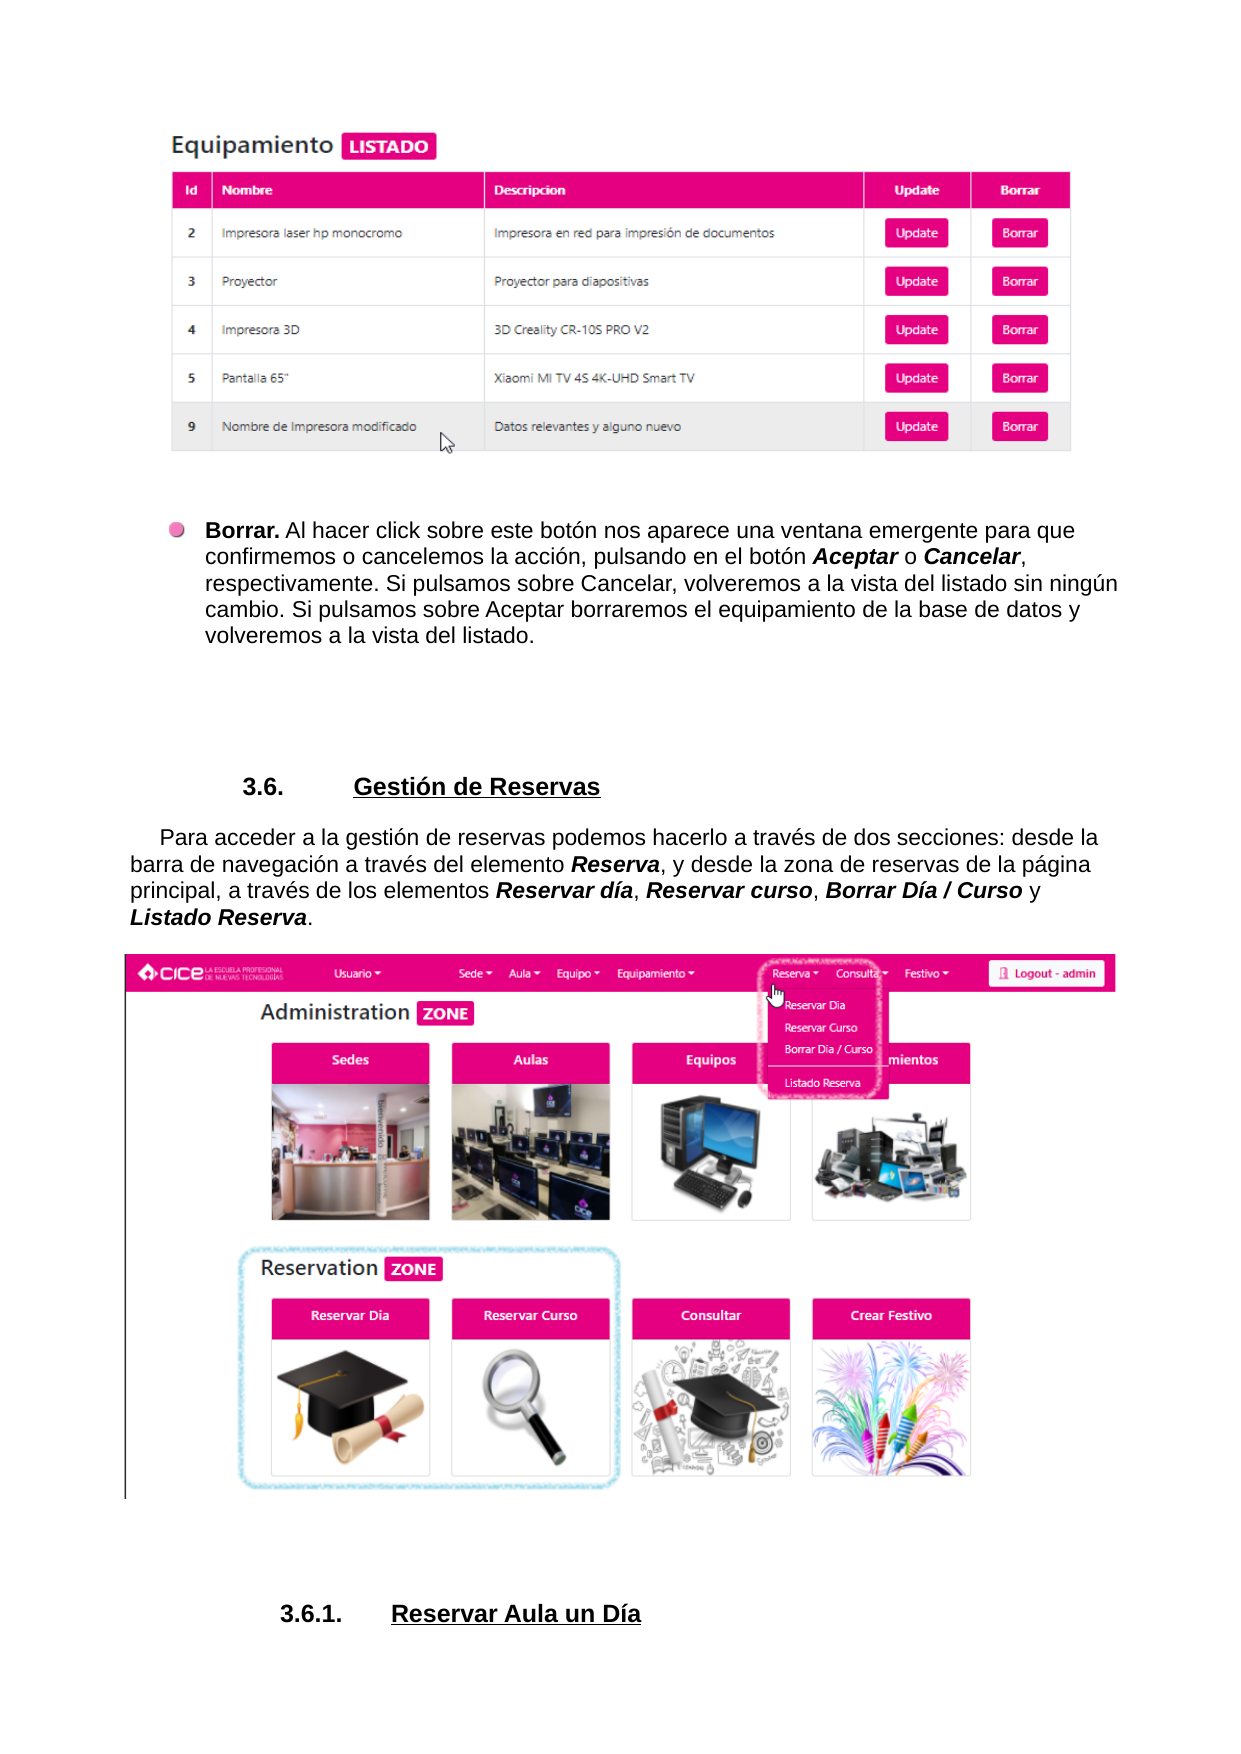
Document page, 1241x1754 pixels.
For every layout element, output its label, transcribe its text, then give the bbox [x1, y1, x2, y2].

picture [163, 127, 1080, 467]
list Borrar. Al hacer click sobre este botón nos aparece una ventana emergente para que confirmemos o cancelemos la acción, pulsando en el botón Aceptar o Cancelar, respectivamente. Si pulsamos sobre Cancelar, volveremos a la vista del listado sin ningún cambio. Si pulsamos sobre Aceptar borraremos el equipamiento de la base de datos y volveremos a la vista del listado. [167, 517, 1122, 649]
text Para acceder a la gestión de reservas podemos hacerlo a través de dos secciones: desde la barra de navegación a través del elemento Reserva, y desde la zona de reservas de la página principal, a través de los elementos Reservar día, Reservar curso, Borrar Día / Curso y Listado Reserva. [130, 824, 1116, 930]
picture [124, 954, 1116, 1499]
list Gestión de Reservas [242, 772, 1122, 801]
list Reservar Aula un Día [280, 1598, 1122, 1627]
picture [168, 521, 186, 539]
